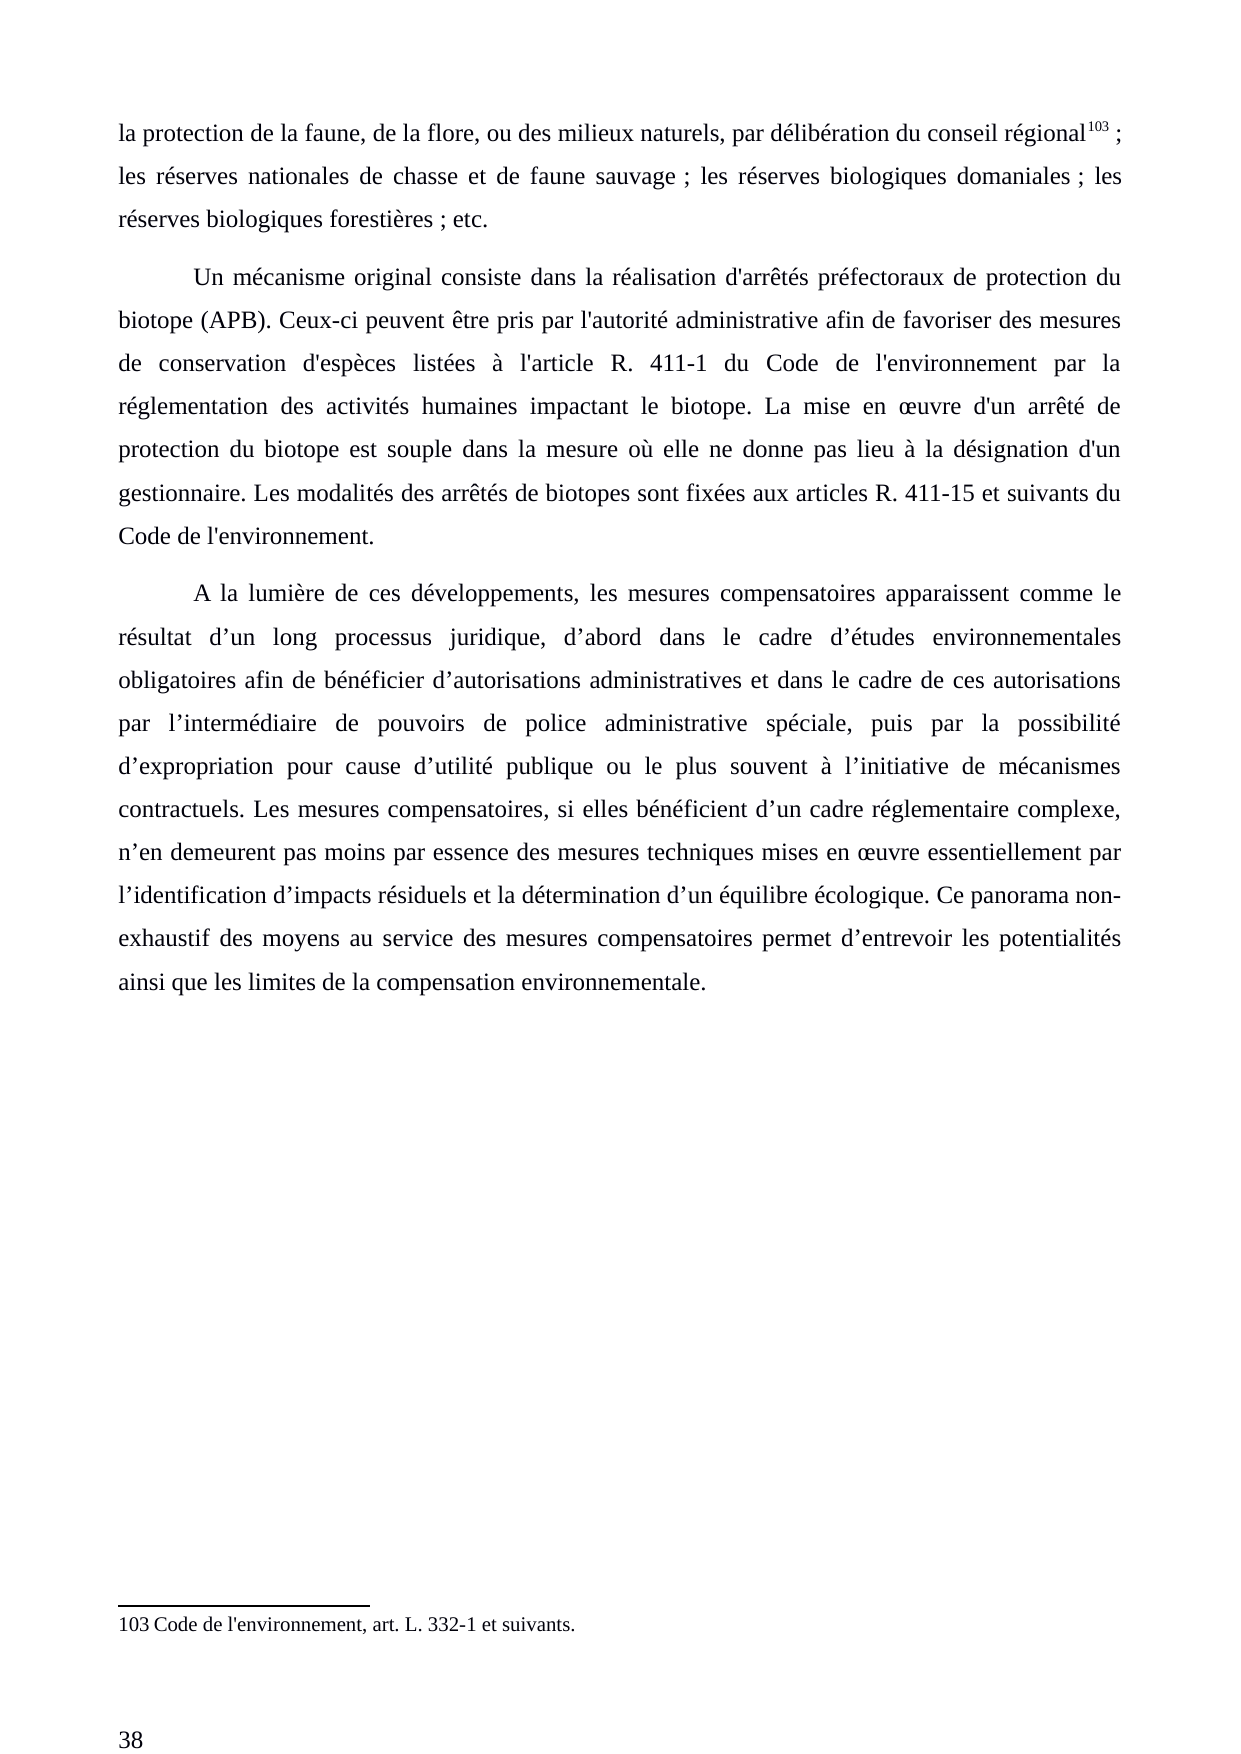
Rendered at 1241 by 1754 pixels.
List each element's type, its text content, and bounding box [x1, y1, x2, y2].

text A la lumière de ces développements, les mesures compensatoires apparaissent comme le résultat d’un long processus juridique, d’abord dans le cadre d’études environnementales obligatoires afin de bénéficier d’autorisations administratives et dans le cadre de ces autorisations par l’intermédiaire de pouvoirs de police administrative spéciale, puis par la possibilité d’expropriation pour cause d’utilité publique ou le plus souvent à l’initiative de mécanismes contractuels. Les mesures compensatoires, si elles bénéficient d’un cadre réglementaire complexe, n’en demeurent pas moins par essence des mesures techniques mises en œuvre essentiellement par l’identification d’impacts résiduels et la détermination d’un équilibre écologique. Ce panorama non-exhaustif des moyens au service des mesures compensatoires permet d’entrevoir les potentialités ainsi que les limites de la compensation environnementale. [118, 578, 1122, 995]
text Code de l'environnement, art. L. 332-1 et suivants. [118, 1612, 1122, 1636]
text Un mécanisme original consiste dans la réalisation d'arrêtés préfectoraux de protection du biotope (APB). Ceux-ci peuvent être pris par l'autorité administrative afin de favoriser des mesures de conservation d'espèces listées à l'article R. 411-1 du Code de l'environnement par la réglementation des activités humaines impactant le biotope. La mise en œuvre d'un arrêté de protection du biotope est souple dans la mesure où elle ne donne pas lieu à la désignation d'un gestionnaire. Les modalités des arrêtés de biotopes sont fixées aux articles R. 411-15 et suivants du Code de l'environnement. [118, 262, 1122, 549]
text la protection de la faune, de la flore, ou des milieux naturels, par délibération du conseil régional ; les réserves nationales de chasse et de faune sauvage ; les réserves biologiques domaniales ; les réserves biologiques forestières ; etc. [118, 118, 1122, 233]
